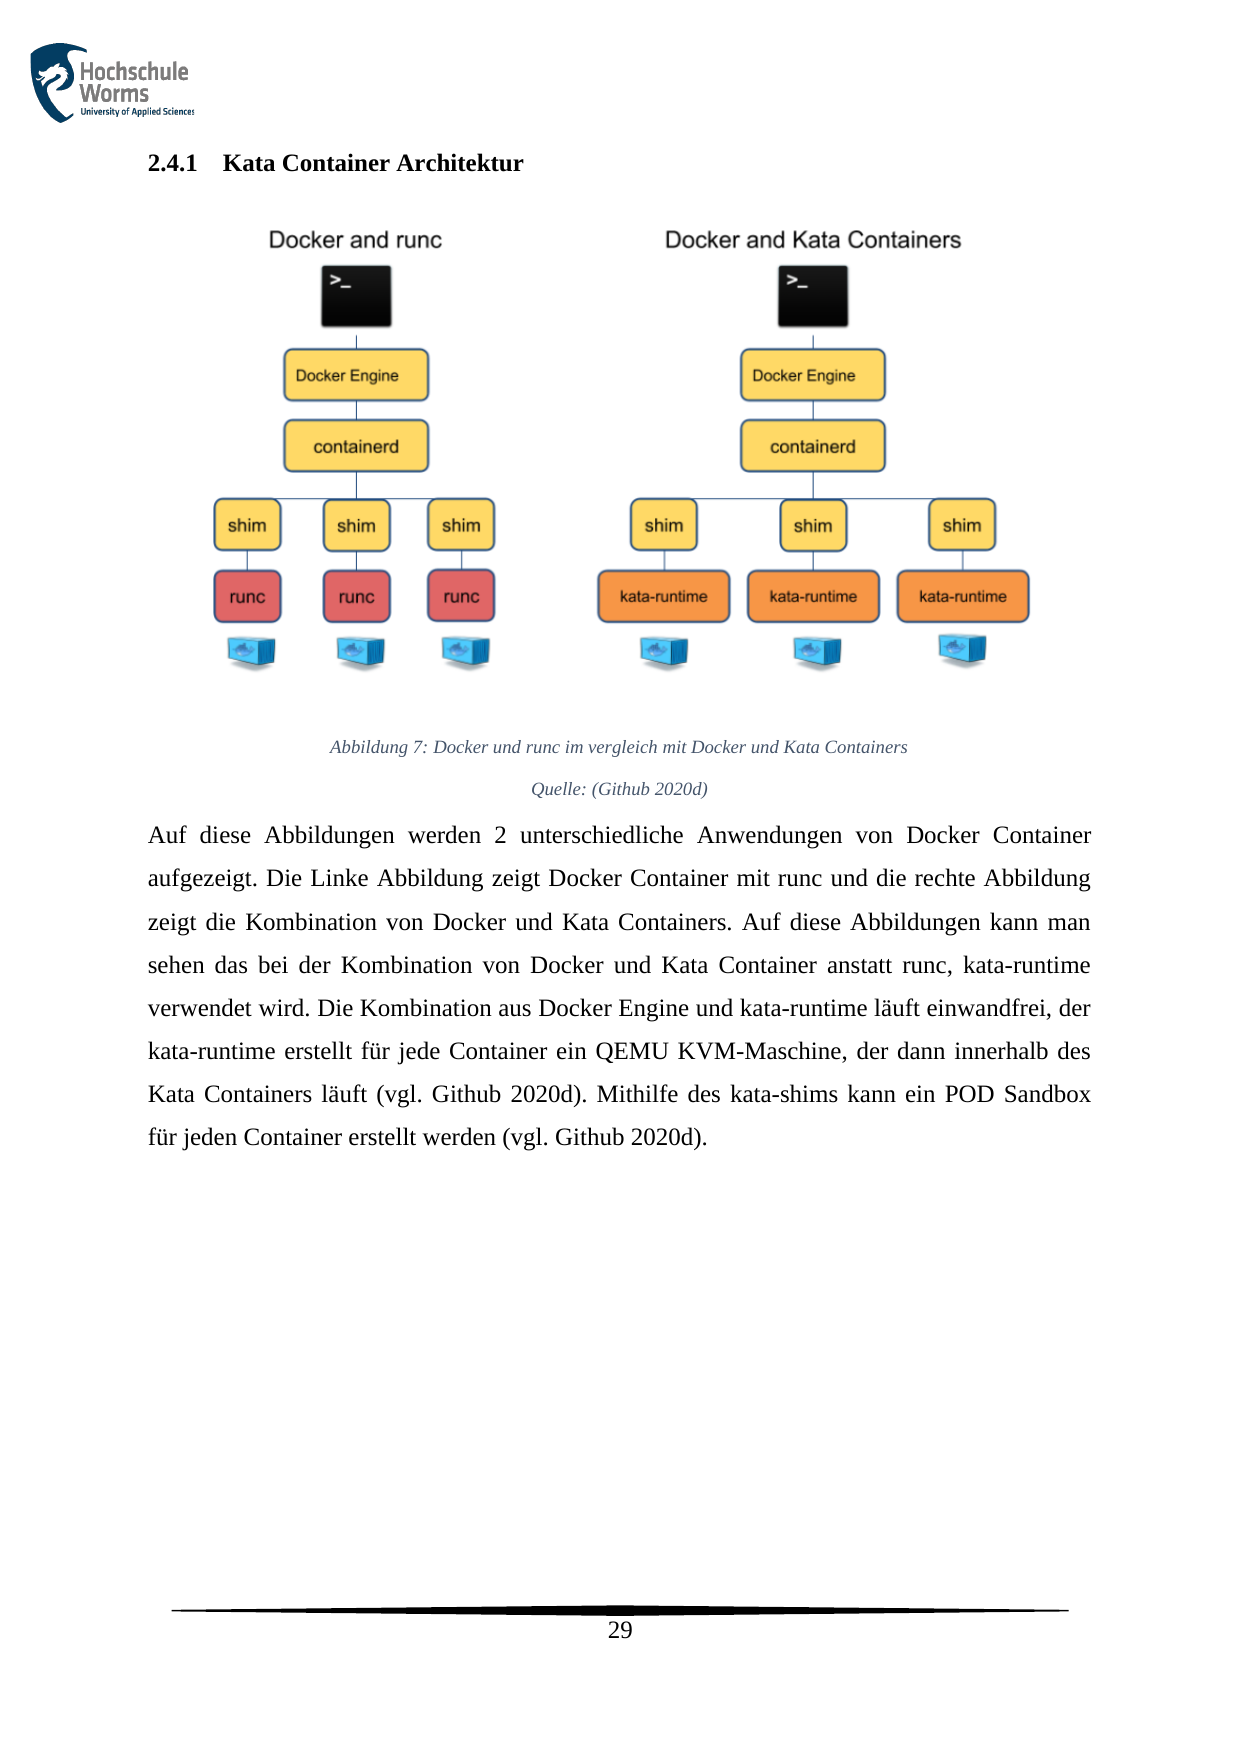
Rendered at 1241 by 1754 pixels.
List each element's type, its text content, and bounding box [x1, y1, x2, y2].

text Quelle: (Github 2020d) [148, 778, 1092, 799]
text Abbildung 7: Docker und runc im vergleich mit Docker und Kata Containers [148, 736, 1092, 757]
subtitle Kata Container Architektur [148, 148, 1092, 176]
text Auf diese Abbildungen werden 2 unterschiedliche Anwendungen von Docker Container aufgezeigt. Die Linke Abbildung zeigt Docker Container mit runc und die rechte Abbildung zeigt die Kombination von Docker und Kata Containers. Auf diese Abbildungen kann man sehen das bei der Kombination von Docker und Kata Container anstatt runc, kata-runtime verwendet wird. Die Kombination aus Docker Engine und kata-runtime läuft einwandfrei, der kata-runtime erstellt für jede Container ein QEMU KVM-Maschine, der dann innerhalb des Kata Containers läuft (vgl. Github 2020d). Mithilfe des kata-shims kann ein POD Sandbox für jeden Container erstellt werden (vgl. Github 2020d). [148, 820, 1092, 1151]
